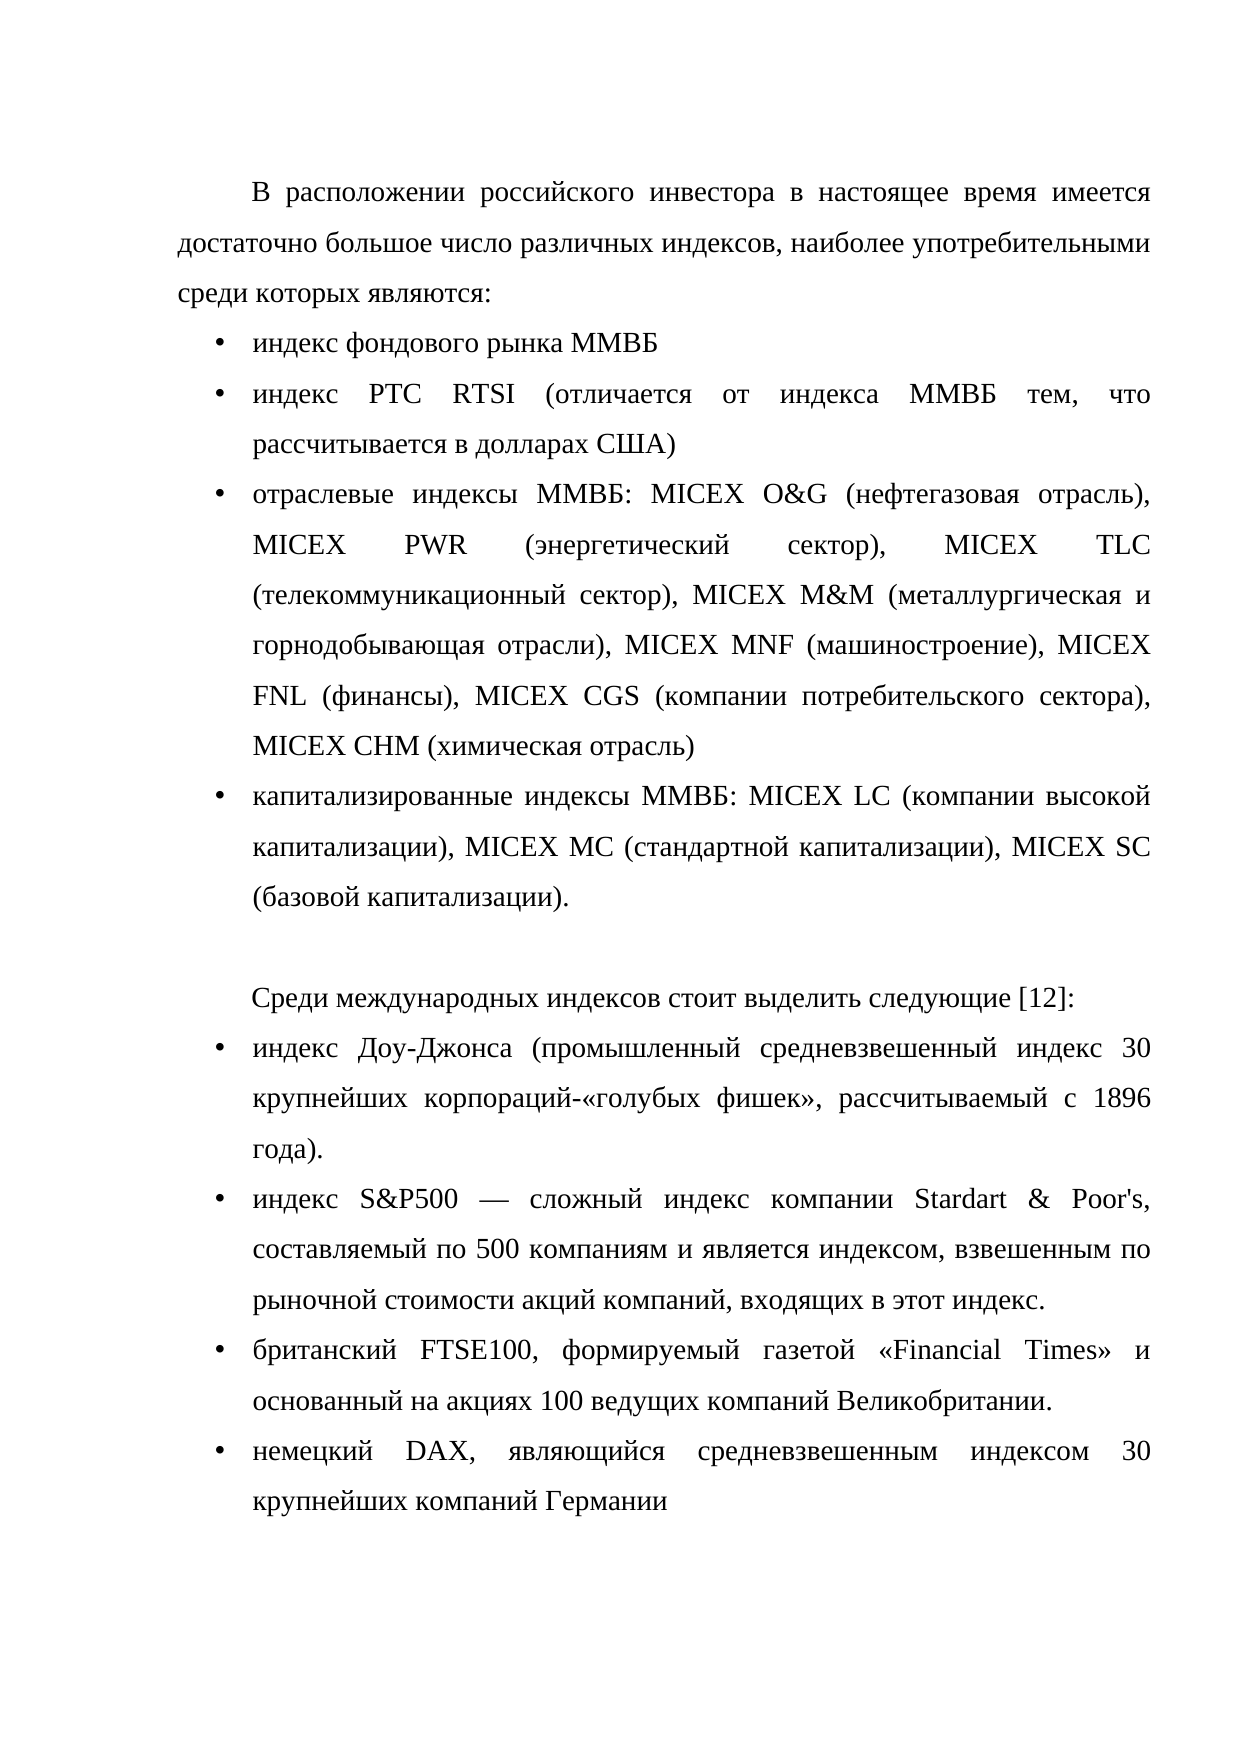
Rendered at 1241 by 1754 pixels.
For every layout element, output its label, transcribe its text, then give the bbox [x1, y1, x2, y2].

text В расположении российского инвестора в настоящее время имеется достаточно большое число различных индексов, наиболее употребительными среди которых являются: [177, 174, 1152, 308]
list капитализированные индексы ММВБ: MICEX LC (компании высокой капитализации), MICEX MC (стандартной капитализации), MICEX SC (базовой капитализации). [215, 778, 1152, 913]
list отраслевые индексы ММВБ: MICEX O&G (нефтегазовая отрасль), MICEX PWR (энергетический сектор), MICEX TLC (телекоммуникационный сектор), MICEX M&M (металлургическая и горнодобывающая отрасли), MICEX MNF (машиностроение), MICEX FNL (финансы), MICEX CGS (компании потребительского сектора), MICEX CHM (химическая отрасль) [215, 476, 1152, 762]
list индекс Доу-Джонса (промышленный средневзвешенный индекс 30 крупнейших корпораций-«голубых фишек», рассчитываемый с 1896 года). [215, 1030, 1152, 1164]
list индекс РТС RTSI (отличается от индекса ММВБ тем, что рассчитывается в долларах США) [215, 376, 1152, 460]
list индекс S&P500 — сложный индекс компании Stardart & Poor's, составляемый по 500 компаниям и является индексом, взвешенным по рыночной стоимости акций компаний, входящих в этот индекс. [215, 1181, 1152, 1315]
text Среди международных индексов стоит выделить следующие [12]: [177, 980, 1152, 1013]
list индекс фондового рынка ММВБ [215, 325, 1152, 359]
list британский FTSE100, формируемый газетой «Financial Times» и основанный на акциях 100 ведущих компаний Великобритании. [215, 1332, 1152, 1416]
list немецкий DAX, являющийся средневзвешенным индексом 30 крупнейших компаний Германии [215, 1433, 1152, 1517]
